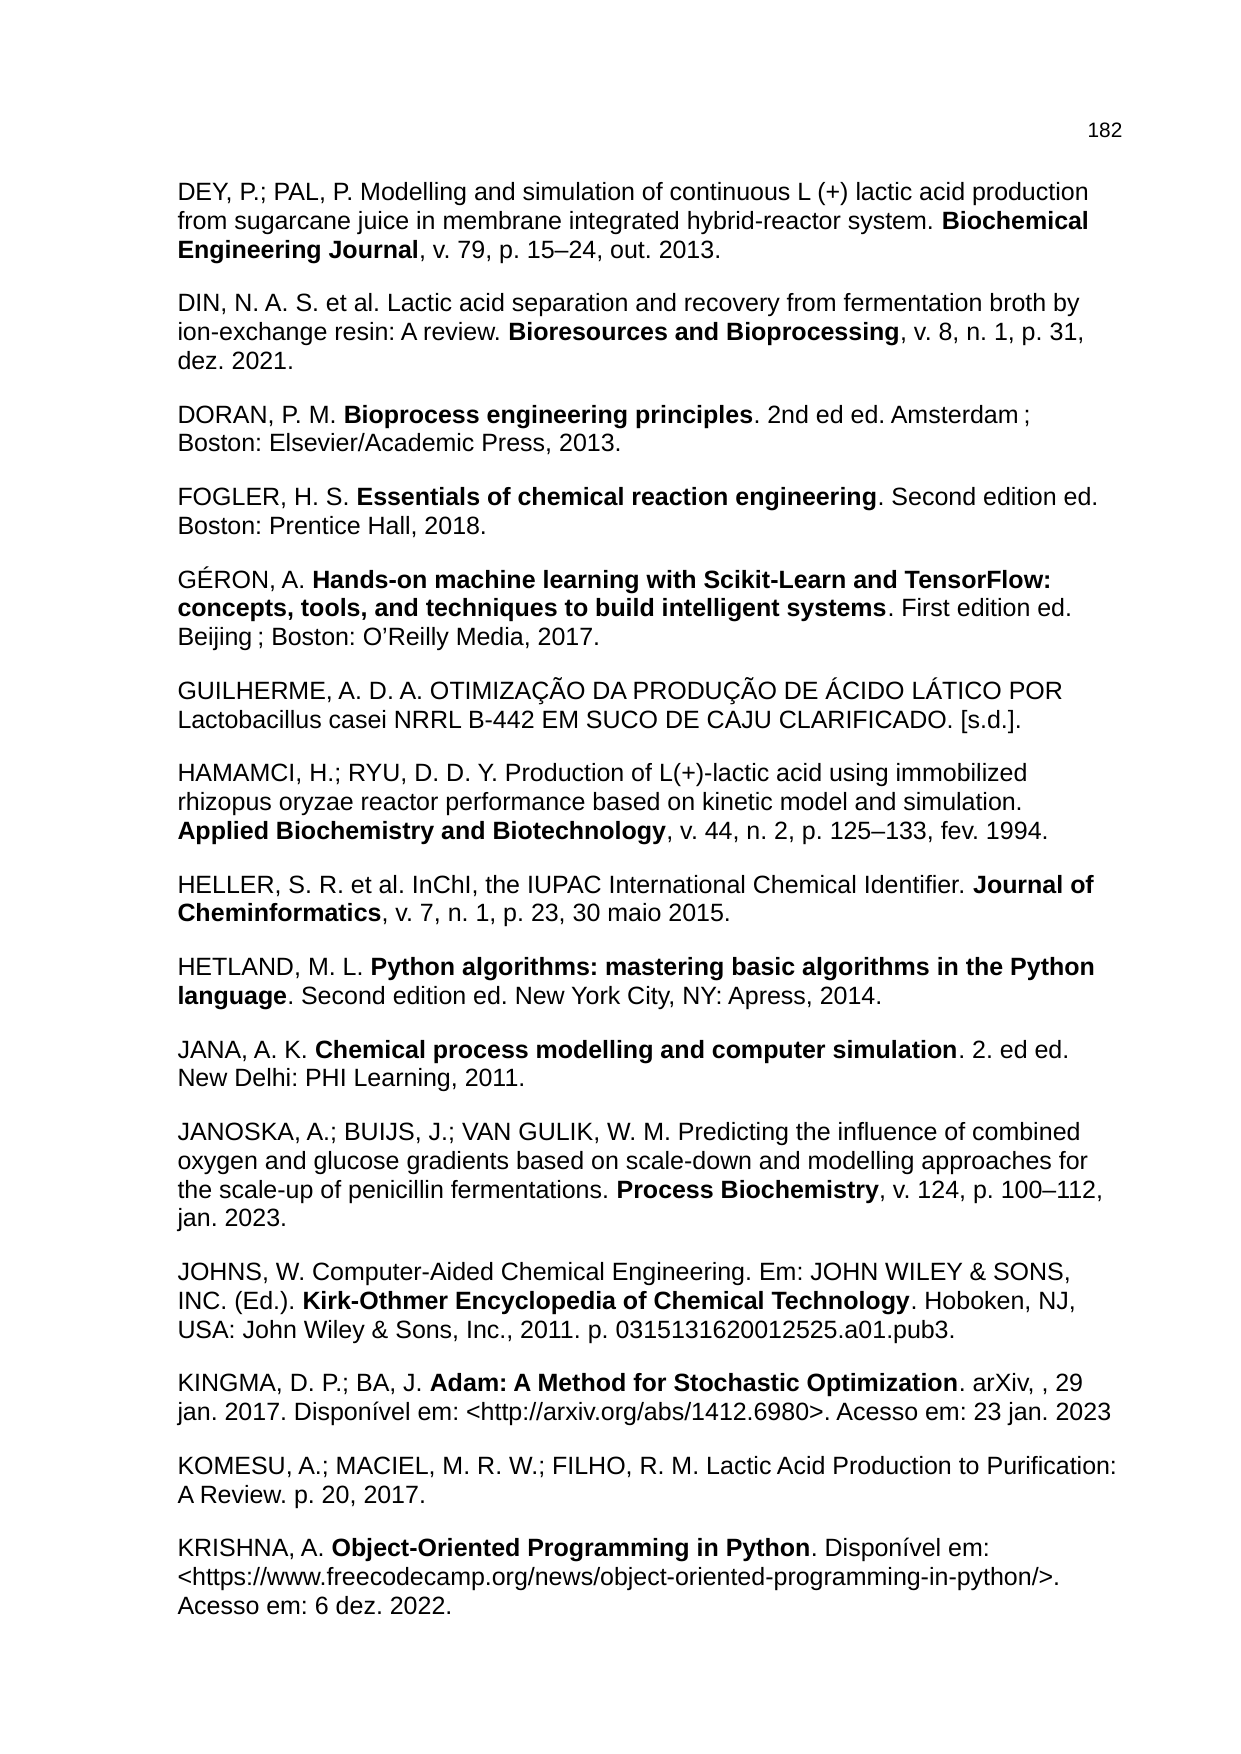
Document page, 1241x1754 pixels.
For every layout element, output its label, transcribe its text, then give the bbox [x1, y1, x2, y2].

text DIN, N. A. S. et al. Lactic acid separation and recovery from fermentation broth by ion-exchange resin: A review. Bioresources and Bioprocessing, v. 8, n. 1, p. 31, dez. 2021. [177, 288, 1122, 374]
text GÉRON, A. Hands-on machine learning with Scikit-Learn and TensorFlow: concepts, tools, and techniques to build intelligent systems. First edition ed. Beijing ; Boston: O’Reilly Media, 2017. [177, 564, 1122, 651]
text JANOSKA, A.; BUIJS, J.; VAN GULIK, W. M. Predicting the influence of combined oxygen and glucose gradients based on scale-down and modelling approaches for the scale-up of penicillin fermentations. Process Biochemistry, v. 124, p. 100–112, jan. 2023. [177, 1117, 1122, 1232]
text KOMESU, A.; MACIEL, M. R. W.; FILHO, R. M. Lactic Acid Production to Purification: A Review. p. 20, 2017. [177, 1451, 1122, 1508]
text HETLAND, M. L. Python algorithms: mastering basic algorithms in the Python language. Second edition ed. New York City, NY: Apress, 2014. [177, 952, 1122, 1009]
text DORAN, P. M. Bioprocess engineering principles. 2nd ed ed. Amsterdam ; Boston: Elsevier/Academic Press, 2013. [177, 399, 1122, 457]
text JOHNS, W. Computer-Aided Chemical Engineering. Em: JOHN WILEY & SONS, INC. (Ed.). Kirk-Othmer Encyclopedia of Chemical Technology. Hoboken, NJ, USA: John Wiley & Sons, Inc., 2011. p. 0315131620012525.a01.pub3. [177, 1257, 1122, 1343]
text HAMAMCI, H.; RYU, D. D. Y. Production of L(+)-lactic acid using immobilized rhizopus oryzae reactor performance based on kinetic model and simulation. Applied Biochemistry and Biotechnology, v. 44, n. 2, p. 125–133, fev. 1994. [177, 758, 1122, 844]
text JANA, A. K. Chemical process modelling and computer simulation. 2. ed ed. New Delhi: PHI Learning, 2011. [177, 1034, 1122, 1092]
text GUILHERME, A. D. A. OTIMIZAÇÃO DA PRODUÇÃO DE ÁCIDO LÁTICO POR Lactobacillus casei NRRL B-442 EM SUCO DE CAJU CLARIFICADO. [s.d.]. [177, 676, 1122, 733]
text DEY, P.; PAL, P. Modelling and simulation of continuous L (+) lactic acid production from sugarcane juice in membrane integrated hybrid-reactor system. Biochemical Engineering Journal, v. 79, p. 15–24, out. 2013. [177, 177, 1122, 263]
text HELLER, S. R. et al. InChI, the IUPAC International Chemical Identifier. Journal of Cheminformatics, v. 7, n. 1, p. 23, 30 maio 2015. [177, 869, 1122, 927]
text KINGMA, D. P.; BA, J. Adam: A Method for Stochastic Optimization. arXiv, , 29 jan. 2017. Disponível em: <http://arxiv.org/abs/1412.6980>. Acesso em: 23 jan. 2023 [177, 1368, 1122, 1426]
text FOGLER, H. S. Essentials of chemical reaction engineering. Second edition ed. Boston: Prentice Hall, 2018. [177, 482, 1122, 539]
text KRISHNA, A. Object-Oriented Programming in Python. Disponível em: <https://www.freecodecamp.org/news/object-oriented-programming-in-python/>. Acesso em: 6 dez. 2022. [177, 1533, 1122, 1619]
